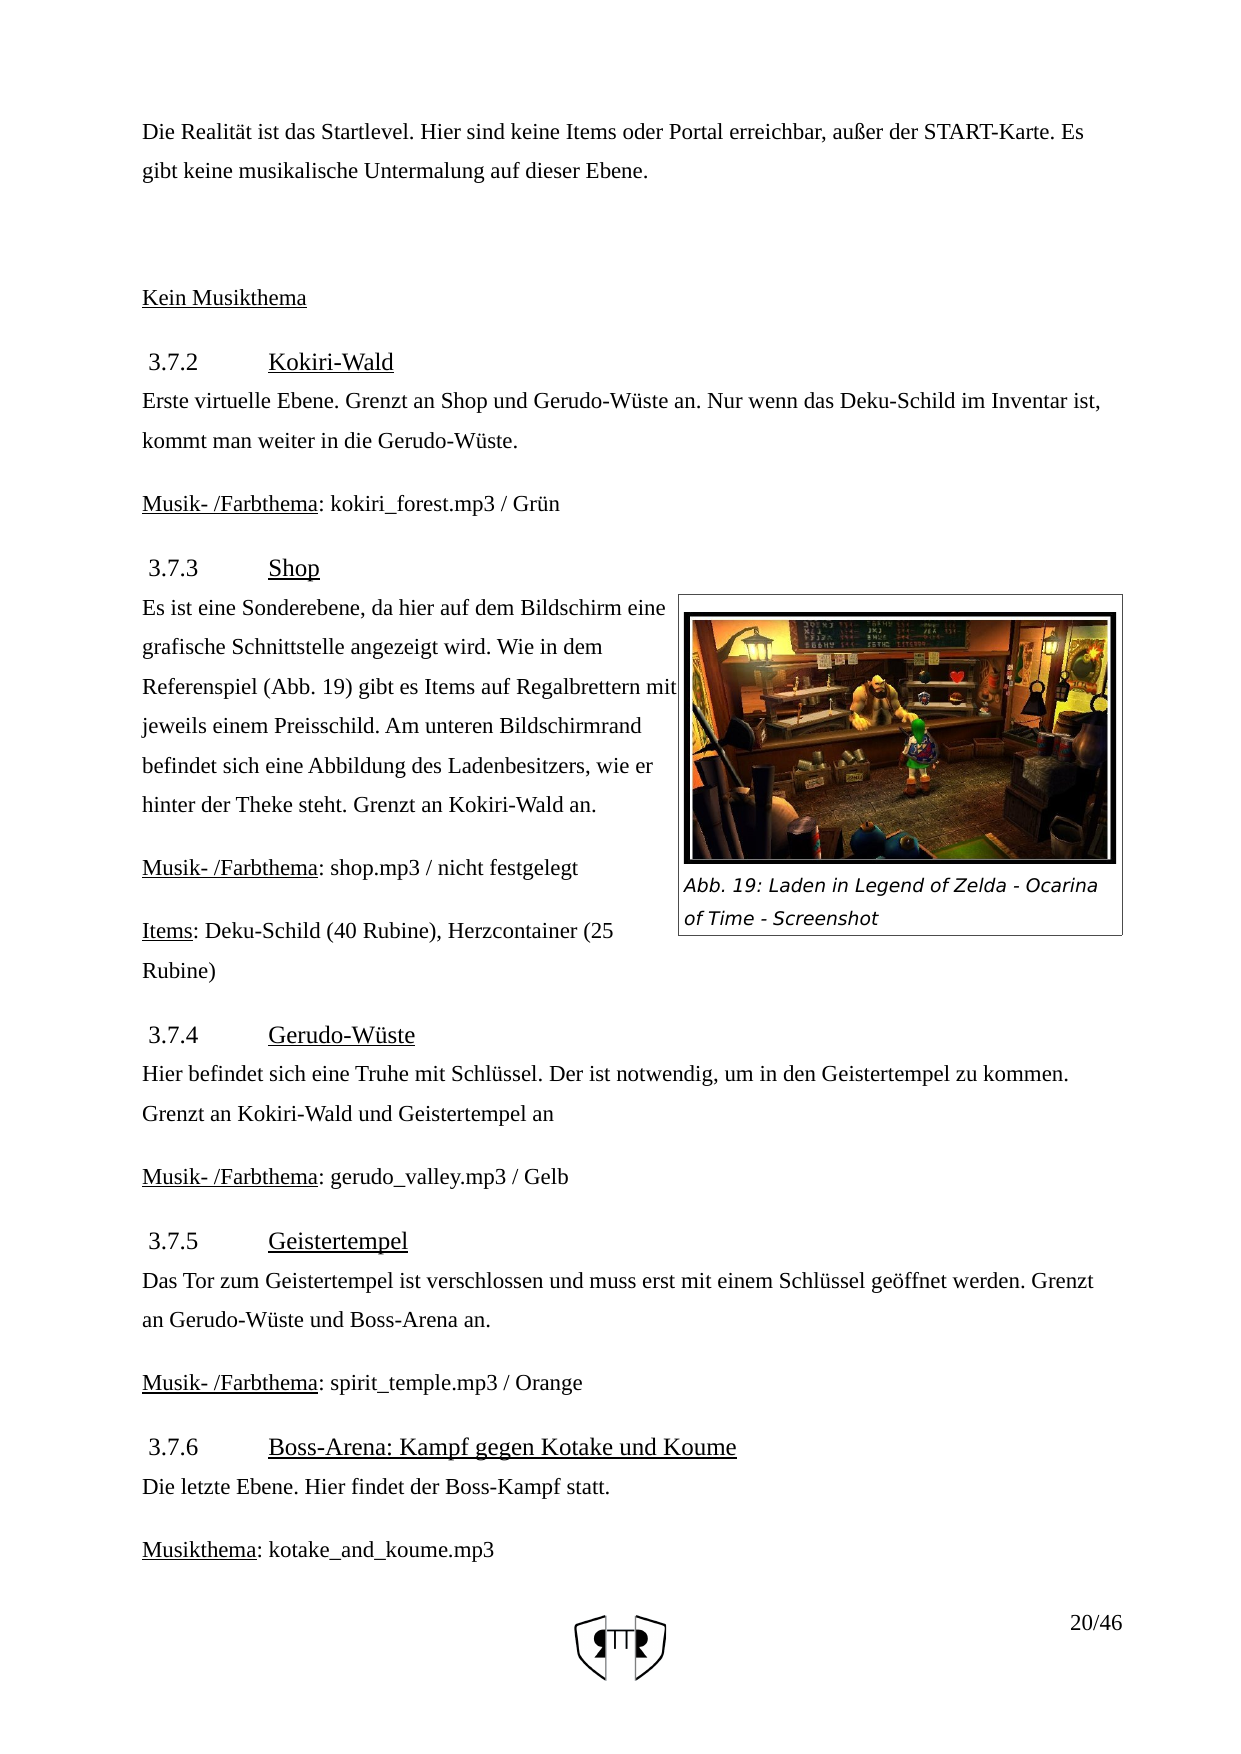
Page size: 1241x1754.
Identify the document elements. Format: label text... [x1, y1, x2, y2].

text Die letzte Ebene. Hier findet der Boss-Kampf statt. [142, 1473, 1122, 1499]
text Hier befindet sich eine Truhe mit Schlüssel. Der ist notwendig, um in den Geistertempel zu kommen. Grenzt an Kokiri-Wald und Geistertempel an [142, 1061, 1122, 1126]
subtitle Geistertempel [142, 1226, 1122, 1255]
picture [574, 1615, 667, 1681]
text Die Realität ist das Startlevel. Hier sind keine Items oder Portal erreichbar, außer der START-Karte. Es gibt keine musikalische Untermalung auf dieser Ebene. [142, 118, 1122, 184]
subtitle Shop [142, 553, 1122, 582]
text Abb. 19: Laden in Legend of Zelda - Ocarina of Time - Screenshot [684, 864, 1116, 929]
text Das Tor zum Geistertempel ist verschlossen und muss erst mit einem Schlüssel geöffnet werden. Grenzt an Gerudo-Wüste und Boss-Arena an. [142, 1267, 1122, 1333]
text Musik- /Farbthema: shop.mp3 / nicht festgelegt [142, 854, 678, 881]
subtitle Boss-Arena: Kampf gegen Kotake und Koume [142, 1432, 1122, 1461]
text [679, 595, 1122, 935]
text Items: Deku-Schild (40 Rubine), Herzcontainer (25 Rubine) [142, 917, 1122, 983]
subtitle Kokiri-Wald [142, 347, 1122, 376]
subtitle Gerudo-Wüste [142, 1020, 1122, 1049]
text Musik- /Farbthema: kokiri_forest.mp3 / Grün [142, 490, 1122, 516]
picture [683, 612, 1117, 864]
text Musikthema: kotake_and_koume.mp3 [142, 1536, 1122, 1562]
text Es ist eine Sonderebene, da hier auf dem Bildschirm eine grafische Schnittstelle angezeigt wird. Wie in dem Referenspiel (Abb. 19) gibt es Items auf Regalbrettern mit jeweils einem Preisschild. Am unteren Bildschirmrand befindet sich eine Abbildung des Ladenbesitzers, wie er hinter der Theke steht. Grenzt an Kokiri-Wald an. [142, 594, 678, 817]
text Musik- /Farbthema: spirit_temple.mp3 / Orange [142, 1369, 1122, 1396]
text Erste virtuelle Ebene. Grenzt an Shop und Gerudo-Wüste an. Nur wenn das Deku-Schild im Inventar ist, kommt man weiter in die Gerudo-Wüste. [142, 387, 1122, 453]
text Musik- /Farbthema: gerudo_valley.mp3 / Gelb [142, 1163, 1122, 1189]
text Kein Musikthema [142, 284, 1122, 310]
